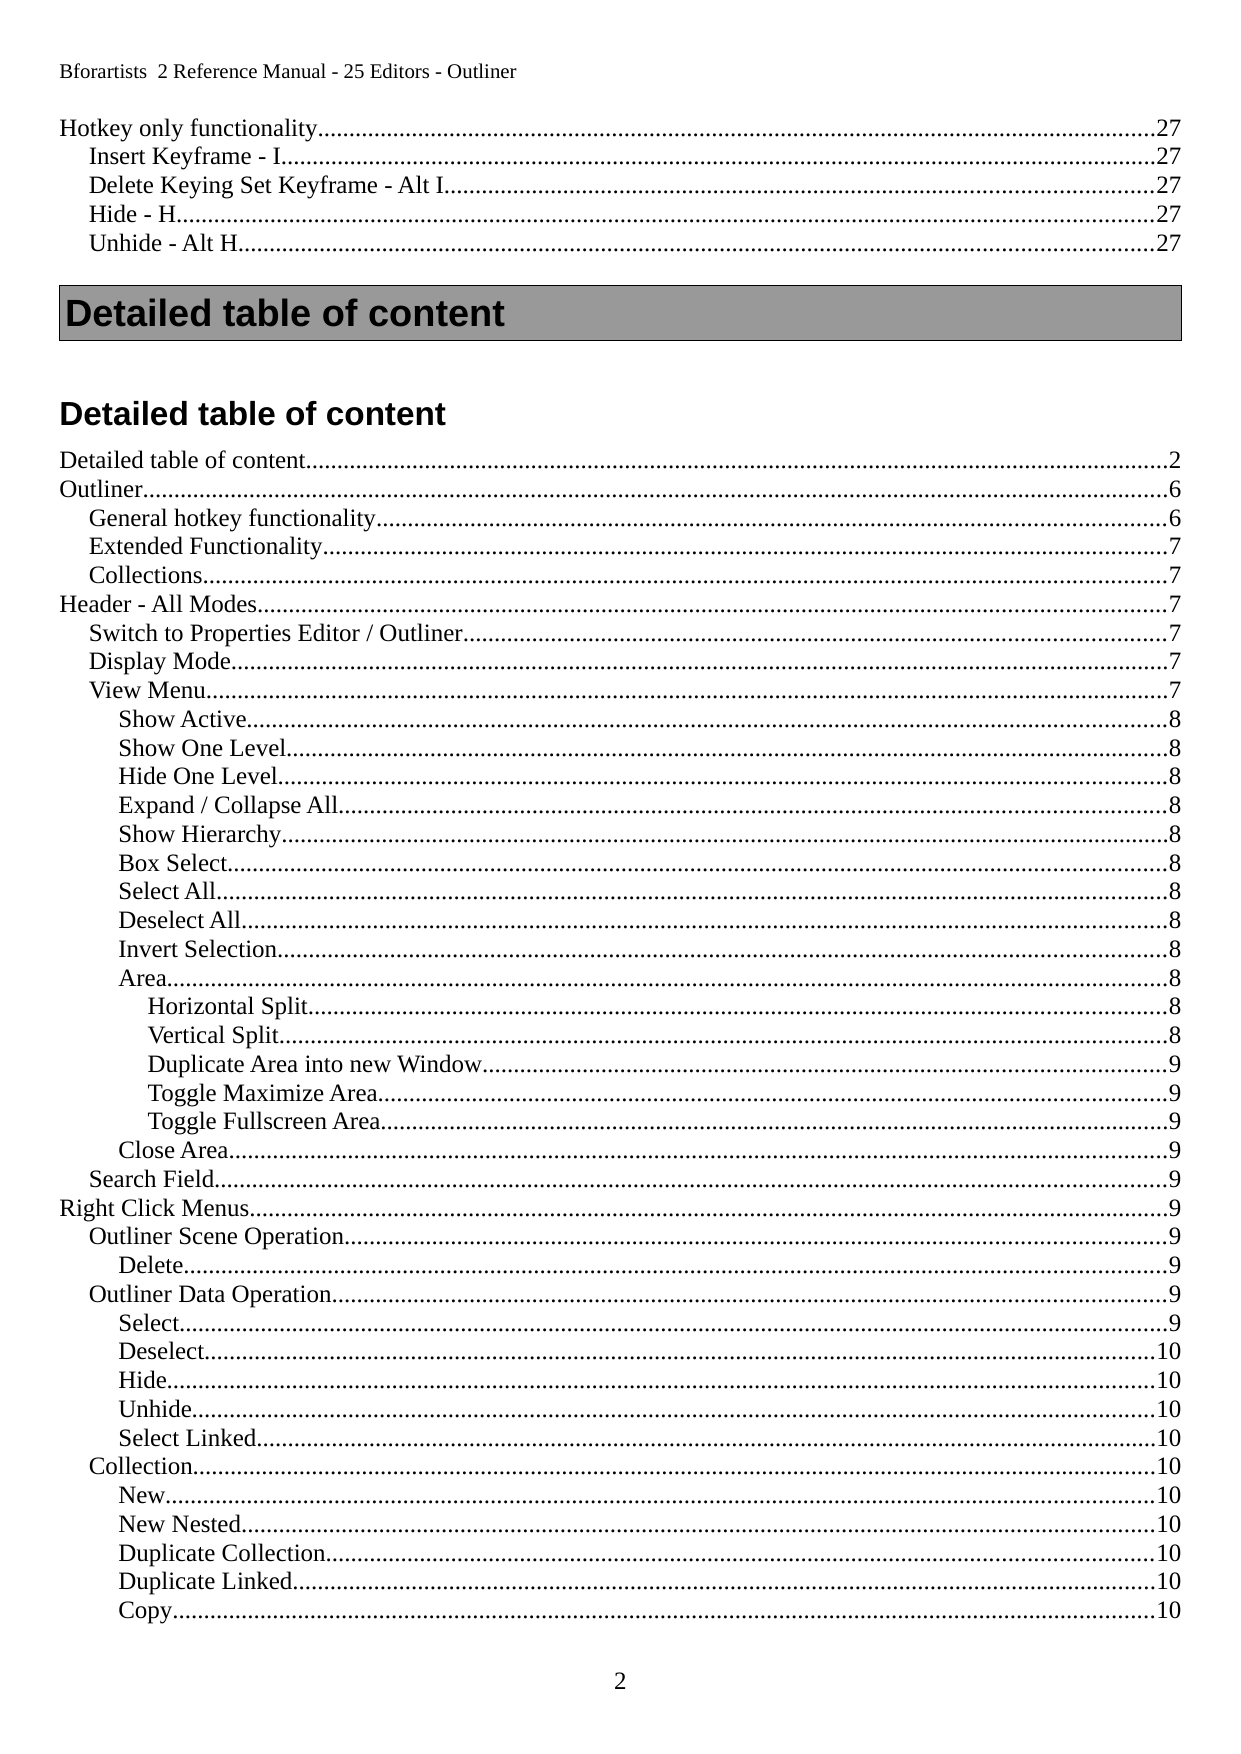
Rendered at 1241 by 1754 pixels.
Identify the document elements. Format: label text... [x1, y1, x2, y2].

text Switch to Properties Editor / Outliner 7 [88, 618, 1181, 646]
text Outliner Data Operation 9 [88, 1279, 1181, 1308]
text Hotkey only functionality 27 [59, 113, 1181, 141]
text Deselect All 8 [118, 905, 1181, 934]
text Delete 9 [118, 1250, 1181, 1279]
text Delete Keying Set Keyframe - Alt I 27 [88, 170, 1181, 199]
text Deselect 10 [118, 1336, 1181, 1365]
text Show Hierarchy 8 [118, 819, 1181, 848]
text Toggle Maximize Area 9 [147, 1078, 1181, 1106]
text Collection 10 [88, 1451, 1181, 1480]
text Collections 7 [88, 560, 1181, 589]
text Select 9 [118, 1308, 1181, 1336]
text Outliner Scene Operation 9 [88, 1221, 1181, 1250]
table_header Detailed table of content [60, 286, 1181, 340]
text Show One Level 8 [118, 733, 1181, 761]
text Insert Keyframe - I 27 [88, 141, 1181, 170]
text General hotkey functionality 6 [88, 503, 1181, 531]
text Hide One Level 8 [118, 761, 1181, 790]
text View Menu 7 [88, 675, 1181, 704]
text Hide - H 27 [88, 199, 1181, 228]
text Toggle Fullscreen Area 9 [147, 1106, 1181, 1135]
text New 10 [118, 1480, 1181, 1509]
text Duplicate Collection 10 [118, 1538, 1181, 1566]
text Duplicate Area into new Window 9 [147, 1049, 1181, 1078]
text Unhide 10 [118, 1394, 1181, 1423]
text Search Field 9 [88, 1164, 1181, 1193]
text Expand / Collapse All 8 [118, 790, 1181, 819]
text New Nested 10 [118, 1509, 1181, 1538]
text Copy 10 [118, 1595, 1181, 1624]
text Unhide - Alt H 27 [88, 228, 1181, 256]
text Display Mode 7 [88, 646, 1181, 675]
text Invert Selection 8 [118, 934, 1181, 963]
text Area 8 [118, 963, 1181, 991]
text Select Linked 10 [118, 1423, 1181, 1451]
text Duplicate Linked 10 [118, 1566, 1181, 1595]
text Close Area 9 [118, 1135, 1181, 1164]
text Outliner 6 [59, 474, 1181, 503]
text Select All 8 [118, 876, 1181, 905]
text Vertical Split 8 [147, 1020, 1181, 1049]
text Right Click Menus 9 [59, 1193, 1181, 1221]
text Box Select 8 [118, 848, 1181, 876]
text Show Active 8 [118, 704, 1181, 733]
text Horizontal Split 8 [147, 991, 1181, 1020]
text Detailed table of content 2 [59, 445, 1181, 474]
text Header - All Modes 7 [59, 589, 1181, 618]
text Extended Functionality 7 [88, 531, 1181, 560]
subtitle Detailed table of content [59, 394, 1181, 433]
text Hide 10 [118, 1365, 1181, 1394]
